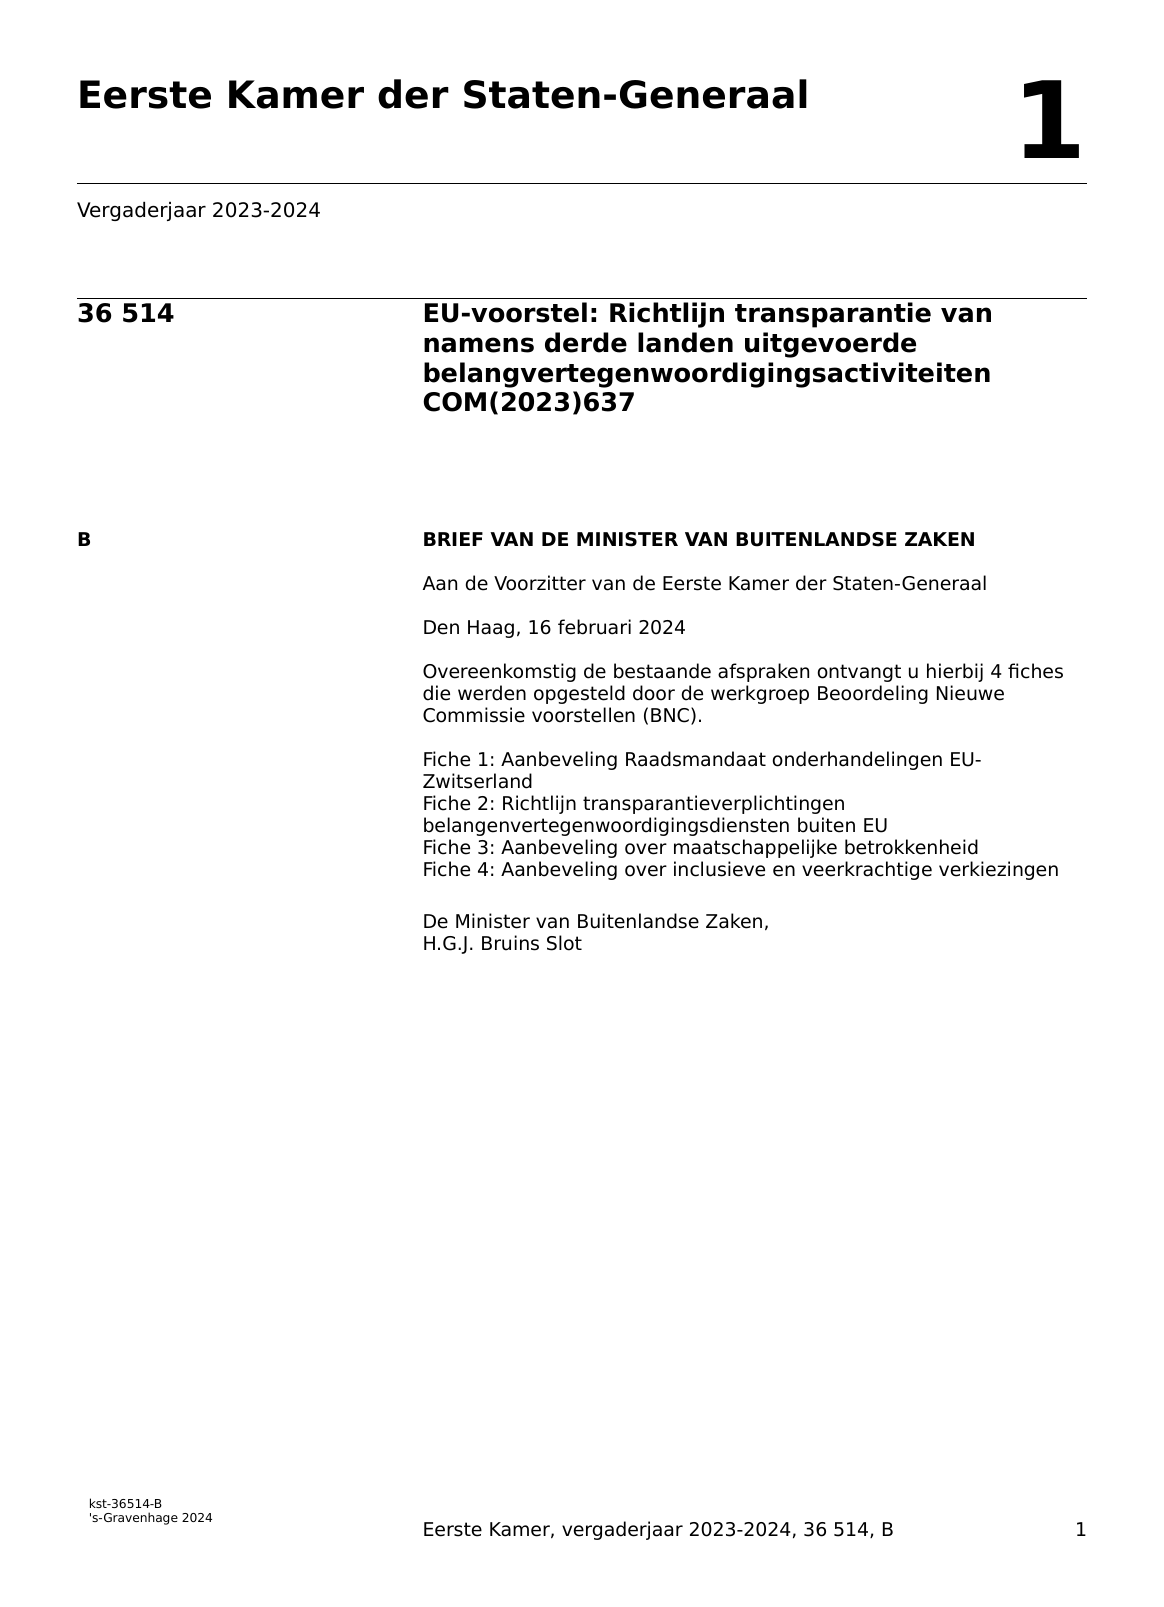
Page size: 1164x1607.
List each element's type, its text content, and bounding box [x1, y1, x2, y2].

table_header Eerste Kamer der Staten-Generaal [77, 59, 886, 183]
subtitle 36 514 EU-voorstel: Richtlijn transparantie van namens derde landen uitgevoerde belangvertegenwoordigingsactiviteiten COM(2023)637 [77, 299, 1087, 418]
table_header 1 [886, 59, 1087, 183]
subtitle B BRIEF VAN DE MINISTER VAN BUITENLANDSE ZAKEN [77, 529, 1087, 551]
text Fiche 3: Aanbeveling over maatschappelijke betrokkenheid [422, 837, 1087, 859]
table_cell Vergaderjaar 2023-2024 [77, 184, 1087, 298]
text De Minister van Buitenlandse Zaken, H.G.J. Bruins Slot [422, 911, 1087, 955]
text Fiche 4: Aanbeveling over inclusieve en veerkrachtige verkiezingen [422, 859, 1087, 881]
text Aan de Voorzitter van de Eerste Kamer der Staten-Generaal [422, 573, 1087, 595]
text Fiche 2: Richtlijn transparantieverplichtingen belangenvertegenwoordigingsdiensten buiten EU [422, 793, 1087, 837]
text Overeenkomstig de bestaande afspraken ontvangt u hierbij 4 fiches die werden opgesteld door de werkgroep Beoordeling Nieuwe Commissie voorstellen (BNC). [422, 661, 1087, 727]
text kst-36514-B [88, 1497, 323, 1511]
text 's-Gravenhage 2024 [88, 1511, 323, 1525]
text Fiche 1: Aanbeveling Raadsmandaat onderhandelingen EU-Zwitserland [422, 749, 1087, 793]
text Den Haag, 16 februari 2024 [422, 617, 1087, 639]
